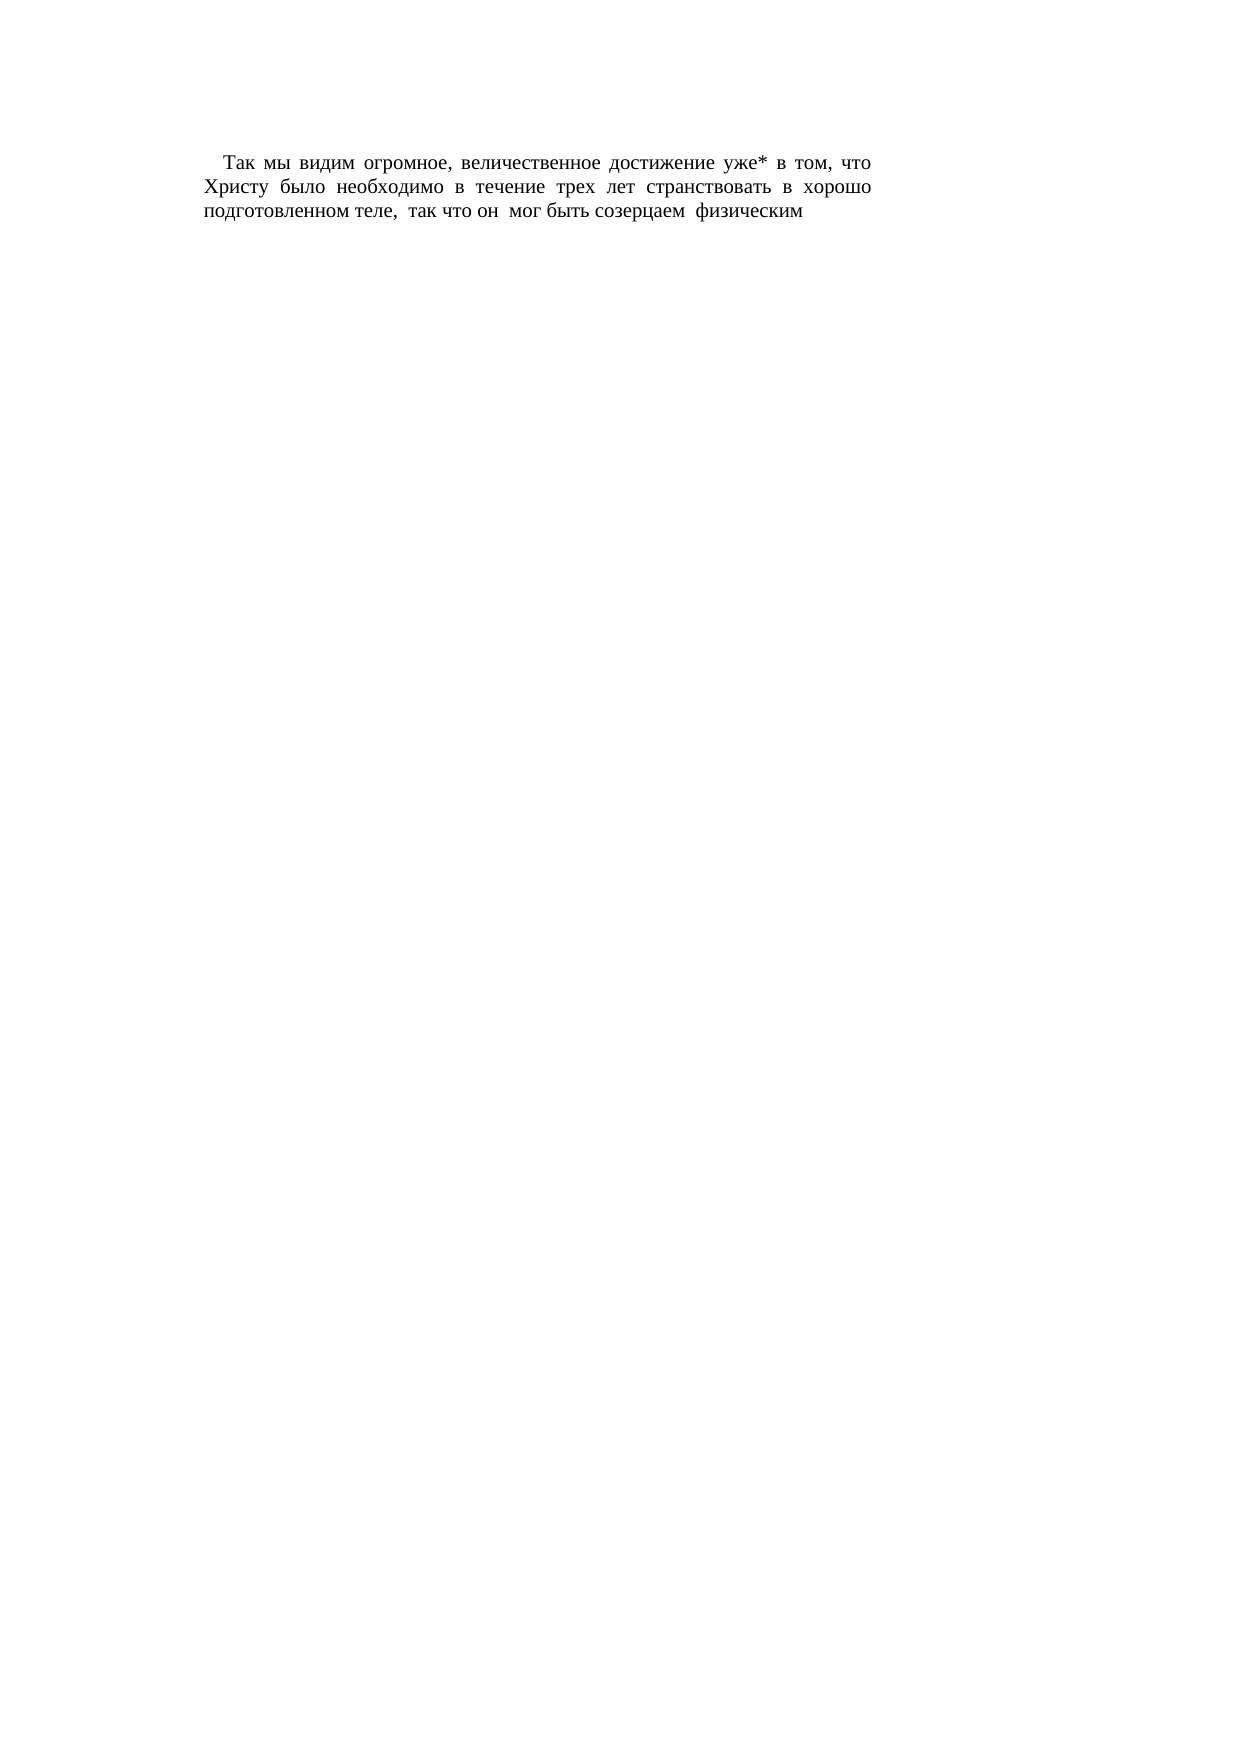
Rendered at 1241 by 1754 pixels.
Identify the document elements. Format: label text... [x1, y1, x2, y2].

text Так мы видим огромное, величественное достижение уже* в том, что Христу было необходимо в течение трех лет странствовать в хорошо подготовленном теле, так что он мог быть созерцаем физическим [203, 150, 872, 222]
